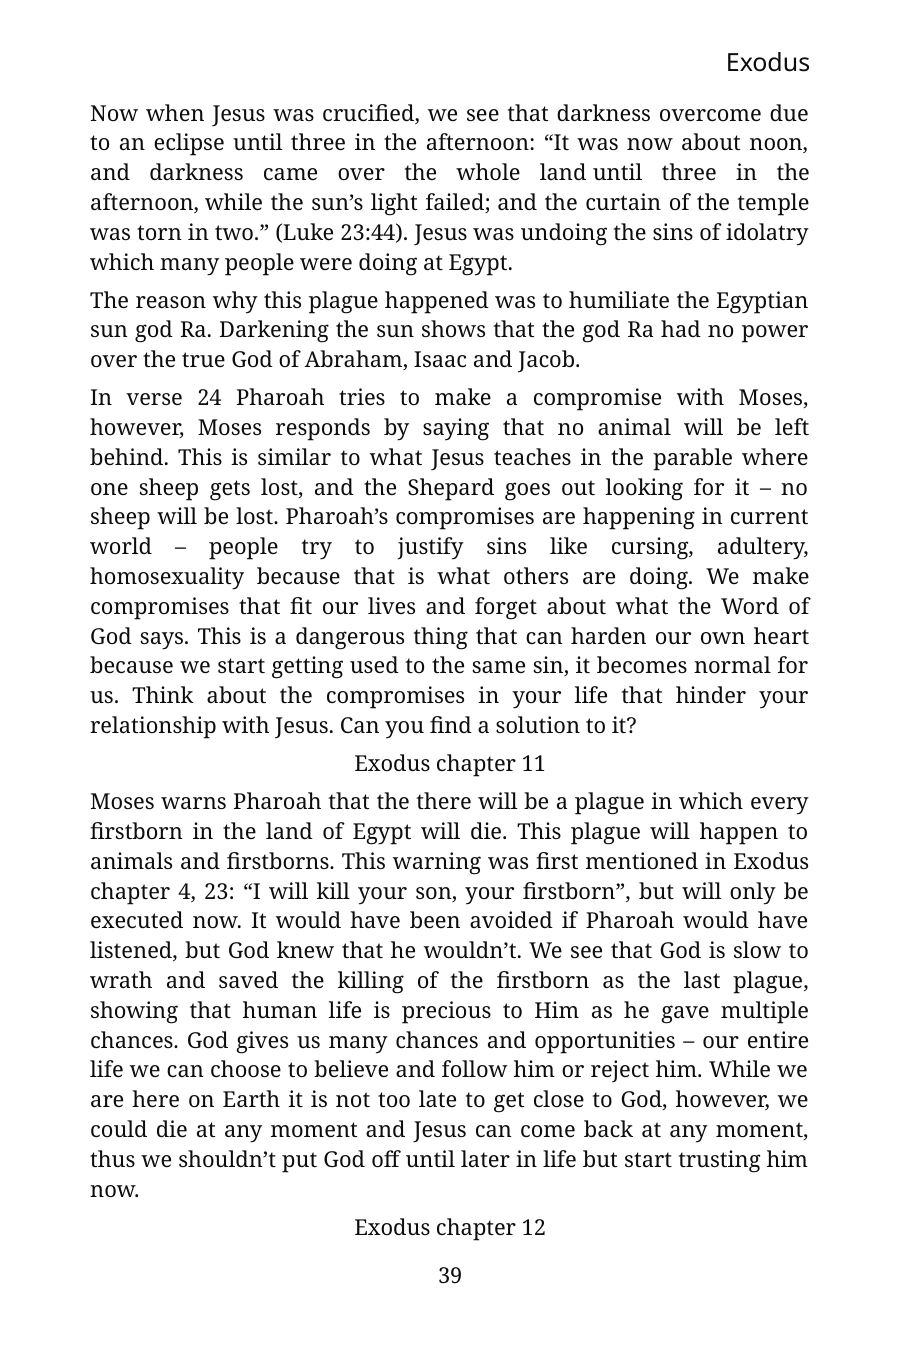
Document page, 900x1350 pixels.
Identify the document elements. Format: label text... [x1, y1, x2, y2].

text Exodus chapter 11 [90, 748, 810, 778]
text Moses warns Pharoah that the there will be a plague in which every firstborn in the land of Egypt will die. This plague will happen to animals and firstborns. This warning was first mentioned in Exodus chapter 4, 23: “I will kill your son, your firstborn”, but will only be executed now. It would have been avoided if Pharoah would have listened, but God knew that he wouldn’t. We see that God is slow to wrath and saved the killing of the firstborn as the last plague, showing that human life is precious to Him as he gave multiple chances. God gives us many chances and opportunities – our entire life we can choose to believe and follow him or reject him. While we are here on Earth it is not too late to get close to God, however, we could die at any moment and Jesus can come back at any moment, thus we shouldn’t put God off until later in life but start trusting him now. [90, 786, 810, 1203]
text Now when Jesus was crucified, we see that darkness overcome due to an eclipse until three in the afternoon: “It was now about noon, and darkness came over the whole land until three in the afternoon, while the sun’s light failed; and the curtain of the temple was torn in two.” (Luke 23:44). Jesus was undoing the sins of idolatry which many people were doing at Egypt. [90, 97, 810, 276]
text In verse 24 Pharoah tries to make a compromise with Moses, however, Moses responds by saying that no animal will be left behind. This is similar to what Jesus teaches in the parable where one sheep gets lost, and the Shepard goes out looking for it – no sheep will be lost. Pharoah’s compromises are happening in current world – people try to justify sins like cursing, adultery, homosexuality because that is what others are doing. We make compromises that fit our lives and forget about what the Word of God says. This is a dangerous thing that can harden our own heart because we start getting used to the same sin, it becomes normal for us. Think about the compromises in your life that hinder your relationship with Jesus. Can you find a solution to it? [90, 382, 810, 740]
text The reason why this plague happened was to humiliate the Egyptian sun god Ra. Darkening the sun shows that the god Ra had no power over the true God of Abraham, Isaac and Jacob. [90, 284, 810, 374]
text Exodus chapter 12 [90, 1212, 810, 1241]
